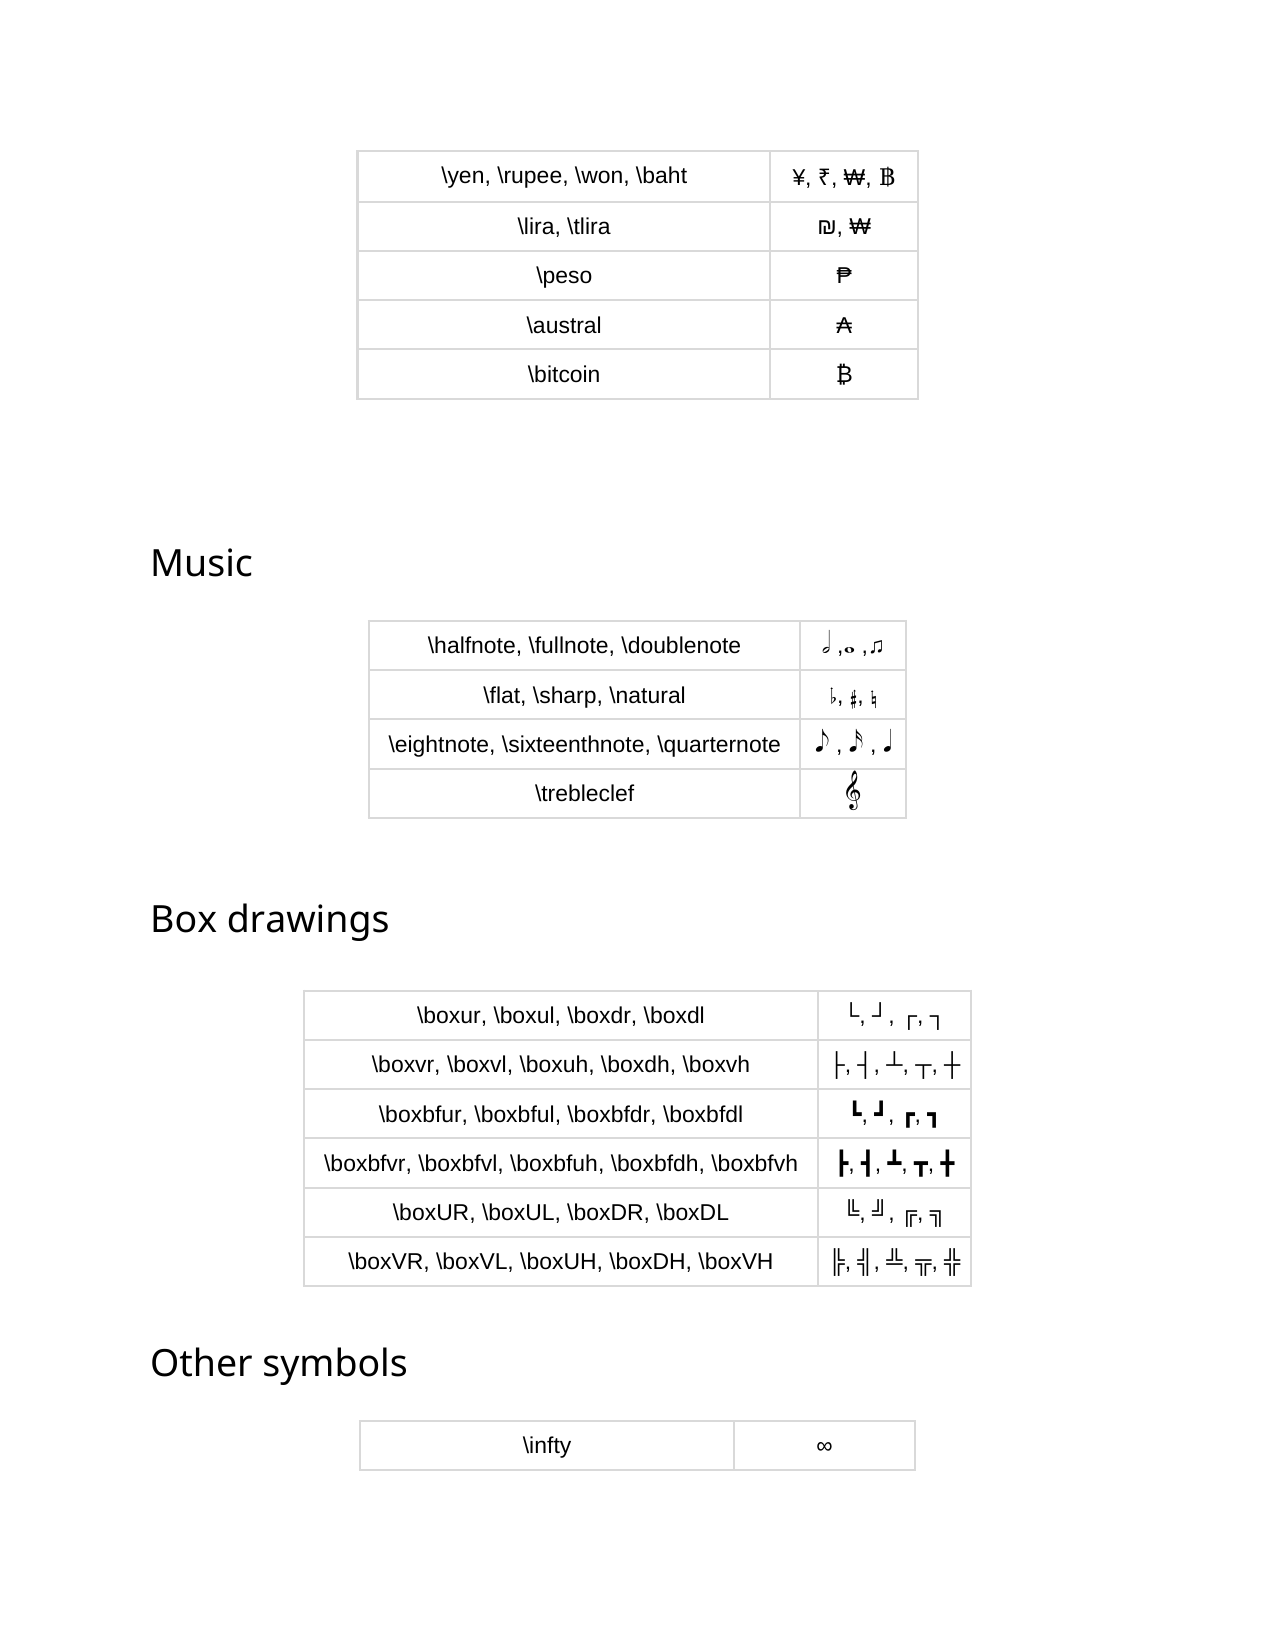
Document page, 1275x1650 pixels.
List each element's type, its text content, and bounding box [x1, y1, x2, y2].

table_header \boxur, \boxul, \boxdr, \boxdl [305, 992, 817, 1039]
table_cell ₳ [771, 301, 917, 348]
table_cell \yen, \rupee, \won, \baht [359, 152, 769, 201]
subtitle Box drawings [150, 892, 1125, 943]
table_cell \boxUR, \boxUL, \boxDR, \boxDL [305, 1189, 817, 1236]
table_cell \boxvr, \boxvl, \boxuh, \boxdh, \boxvh [305, 1041, 817, 1088]
subtitle Other symbols [150, 1336, 1125, 1387]
table_header 𝅗𝅥 ,𝅝 ,♫ [801, 622, 905, 669]
table_cell 𝄬, 𝄰, 𝄮 [801, 671, 905, 718]
table_cell ┣, ┫, ┻, ┳, ╋ [819, 1139, 970, 1187]
table_cell ┗, ┛, ┏, ┓ [819, 1090, 970, 1137]
table_header \halfnote, \fullnote, \doublenote [370, 622, 799, 669]
table_cell \trebleclef [370, 770, 799, 817]
table_cell ₪, ₩ [771, 203, 917, 250]
table_cell ╚, ╝, ╔, ╗ [819, 1189, 970, 1236]
table_header └, ┘, ┌, ┐ [819, 992, 970, 1039]
table_cell \boxVR, \boxVL, \boxUH, \boxDH, \boxVH [305, 1238, 817, 1285]
table_cell 𝅘𝅥𝅮 , 𝅘𝅥𝅯 , 𝅘𝅥 [801, 720, 905, 768]
table_cell ¥, ₹, ₩, ฿ [771, 152, 917, 201]
table_cell ├, ┤, ┴, ┬, ┼ [819, 1041, 970, 1088]
table_cell \austral [359, 301, 769, 348]
table_cell ₿ [771, 350, 917, 398]
table_cell \flat, \sharp, \natural [370, 671, 799, 718]
table_header ∞ [735, 1422, 914, 1469]
table_cell ╠, ╣, ╩, ╦, ╬ [819, 1238, 970, 1285]
subtitle Music [150, 536, 1125, 587]
table_cell \peso [359, 252, 769, 299]
table_cell \bitcoin [359, 350, 769, 398]
table_cell 𝄞 [801, 770, 905, 817]
table_cell \boxbfur, \boxbful, \boxbfdr, \boxbfdl [305, 1090, 817, 1137]
table_header \infty [361, 1422, 733, 1469]
table_cell \lira, \tlira [359, 203, 769, 250]
table_cell ₱ [771, 252, 917, 299]
table_cell \boxbfvr, \boxbfvl, \boxbfuh, \boxbfdh, \boxbfvh [305, 1139, 817, 1187]
table_cell \eightnote, \sixteenthnote, \quarternote [370, 720, 799, 768]
